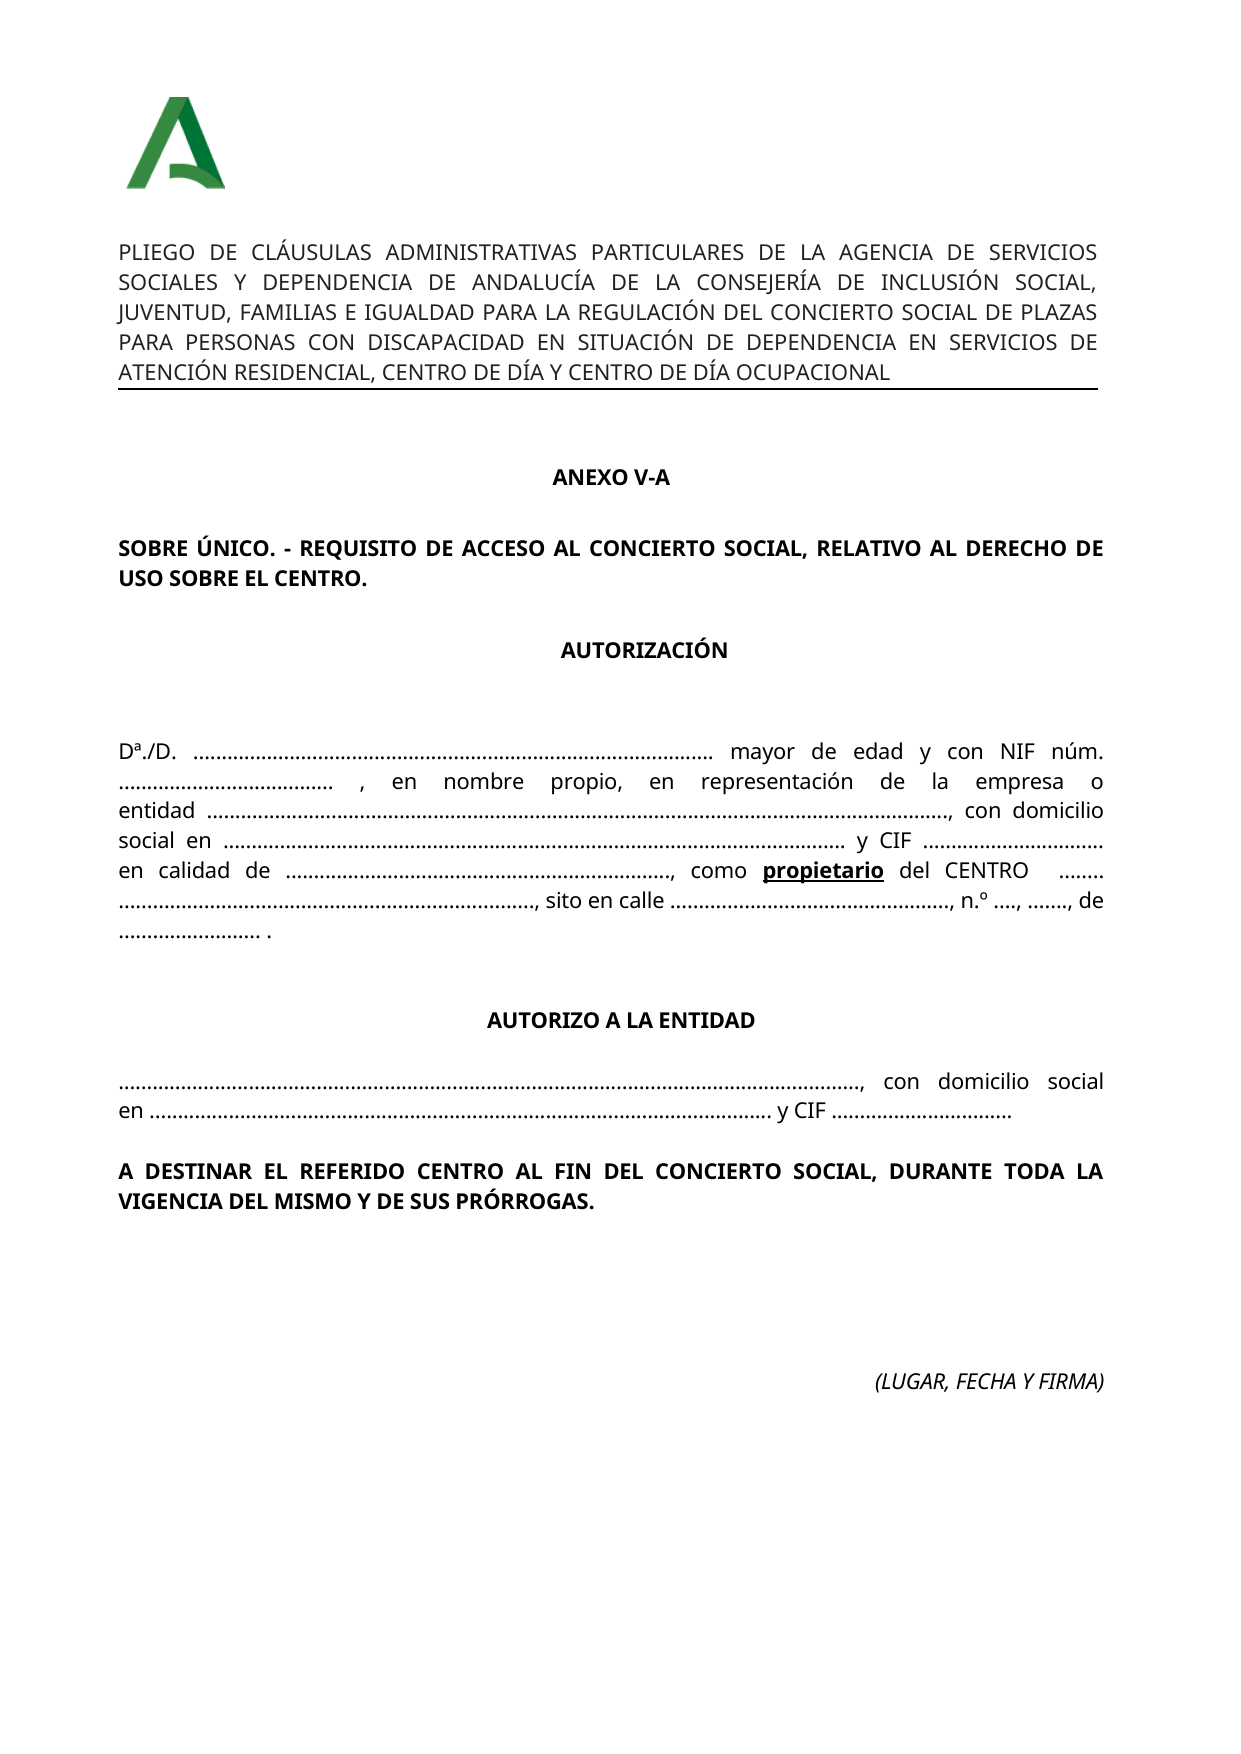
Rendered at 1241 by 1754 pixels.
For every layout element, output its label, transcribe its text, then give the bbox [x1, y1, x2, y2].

picture [126, 96, 226, 190]
text SOBRE ÚNICO. - REQUISITO DE ACCESO AL CONCIERTO SOCIAL, RELATIVO AL DERECHO DE USO SOBRE EL CENTRO. [118, 533, 1104, 593]
text (Lugar, fecha y firma) [118, 1366, 1104, 1396]
text A DESTINAR EL REFERIDO CENTRO AL FIN DEL CONCIERTO SOCIAL, DURANTE TODA LA VIGENCIA DEL MISMO Y DE SUS PRÓRROGAS. [118, 1156, 1104, 1215]
text ANEXO V-A [118, 462, 1104, 492]
text ..................................................................................................................................., con domicilio social en .........................................................…...................................…............ y CIF ................................ [118, 1066, 1104, 1125]
text AUTORIZACIÓN [118, 634, 1104, 664]
text Dª./D. …......................................................................................... mayor de edad y con NIF núm. …................................... , en nombre propio, en representación de la empresa o entidad ..................................................................................................................................., con domicilio social en .........................................................…...................................…............ y CIF ................................ en calidad de ...................................................................., como propietario del CENTRO ……..………………………………………………………………., sito en calle …………………………………………., n.º …., ……., de ……………………. . [118, 736, 1104, 944]
text AUTORIZO A LA ENTIDAD [118, 1005, 1104, 1035]
text PLIEGO DE CLÁUSULAS ADMINISTRATIVAS PARTICULARES DE LA AGENCIA DE SERVICIOS SOCIALES Y DEPENDENCIA DE ANDALUCÍA DE LA CONSEJERÍA DE INCLUSIÓN SOCIAL, JUVENTUD, FAMILIAS E IGUALDAD PARA LA REGULACIÓN DEL CONCIERTO SOCIAL DE PLAZAS PARA PERSONAS CON DISCAPACIDAD EN SITUACIÓN DE DEPENDENCIA EN SERVICIOS DE ATENCIÓN RESIDENCIAL, CENTRO DE DÍA Y CENTRO DE DÍA OCUPACIONAL [118, 237, 1098, 388]
